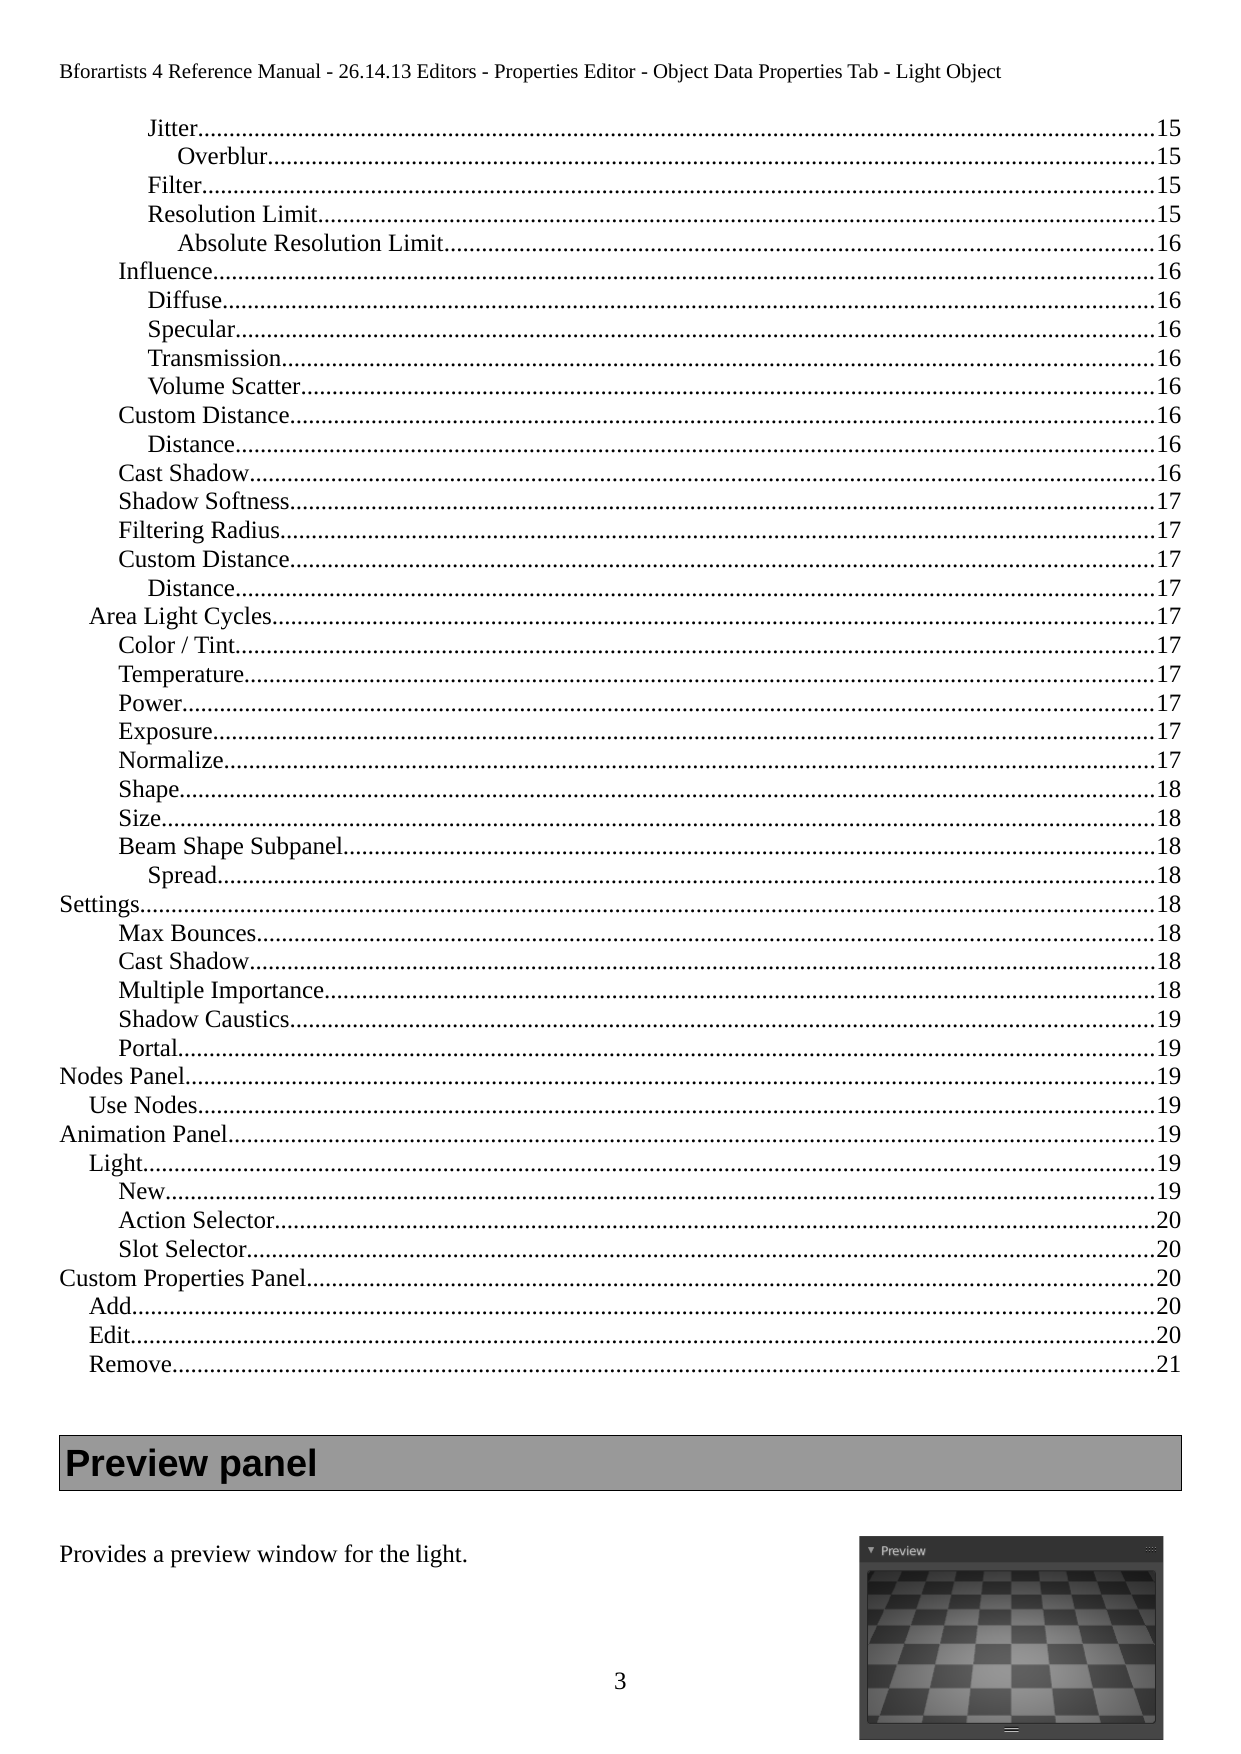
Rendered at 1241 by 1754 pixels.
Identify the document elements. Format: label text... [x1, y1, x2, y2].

text Shadow Softness 17 [118, 486, 1181, 515]
text Action Selector 20 [118, 1205, 1181, 1234]
text Absolute Resolution Limit 16 [177, 228, 1181, 256]
text Resolution Limit 15 [147, 199, 1181, 228]
text Power 17 [118, 688, 1181, 716]
text Transmission 16 [147, 343, 1181, 371]
text Max Bounces 18 [118, 918, 1181, 946]
text Add 20 [88, 1291, 1181, 1320]
text Overblur 15 [177, 141, 1181, 170]
text Portal 19 [118, 1033, 1181, 1061]
text Exposure 17 [118, 716, 1181, 745]
text Normalize 17 [118, 745, 1181, 774]
text Remove 21 [88, 1349, 1181, 1378]
text Distance 17 [147, 573, 1181, 601]
text Volume Scatter 16 [147, 371, 1181, 400]
text Shape 18 [118, 774, 1181, 803]
text Distance 16 [147, 429, 1181, 458]
text Custom Distance 17 [118, 544, 1181, 573]
text Jitter 15 [147, 113, 1181, 141]
text Custom Distance 16 [118, 400, 1181, 429]
text Nodes Panel 19 [59, 1061, 1181, 1090]
text Filter 15 [147, 170, 1181, 199]
text Use Nodes 19 [88, 1090, 1181, 1119]
text Specular 16 [147, 314, 1181, 343]
text Influence 16 [118, 256, 1181, 285]
text Size 18 [118, 803, 1181, 831]
text Color / Tint 17 [118, 630, 1181, 659]
text Custom Properties Panel 20 [59, 1263, 1181, 1291]
text Spread 18 [147, 860, 1181, 889]
text Cast Shadow 18 [118, 946, 1181, 975]
text Slot Selector 20 [118, 1234, 1181, 1263]
text Cast Shadow 16 [118, 458, 1181, 486]
table_header Preview panel [60, 1436, 1181, 1490]
text Settings 18 [59, 889, 1181, 918]
text Beam Shape Subpanel 18 [118, 831, 1181, 860]
text Edit 20 [88, 1320, 1181, 1349]
text Multiple Importance 18 [118, 975, 1181, 1004]
text Animation Panel 19 [59, 1119, 1181, 1148]
text Diffuse 16 [147, 285, 1181, 314]
text Provides a preview window for the light. [59, 1539, 859, 1568]
text Light 19 [88, 1148, 1181, 1176]
text Shadow Caustics 19 [118, 1004, 1181, 1033]
text Temperature 17 [118, 659, 1181, 688]
text Filtering Radius 17 [118, 515, 1181, 544]
text Area Light Cycles 17 [88, 601, 1181, 630]
picture [859, 1536, 1164, 1740]
text New 19 [118, 1176, 1181, 1205]
